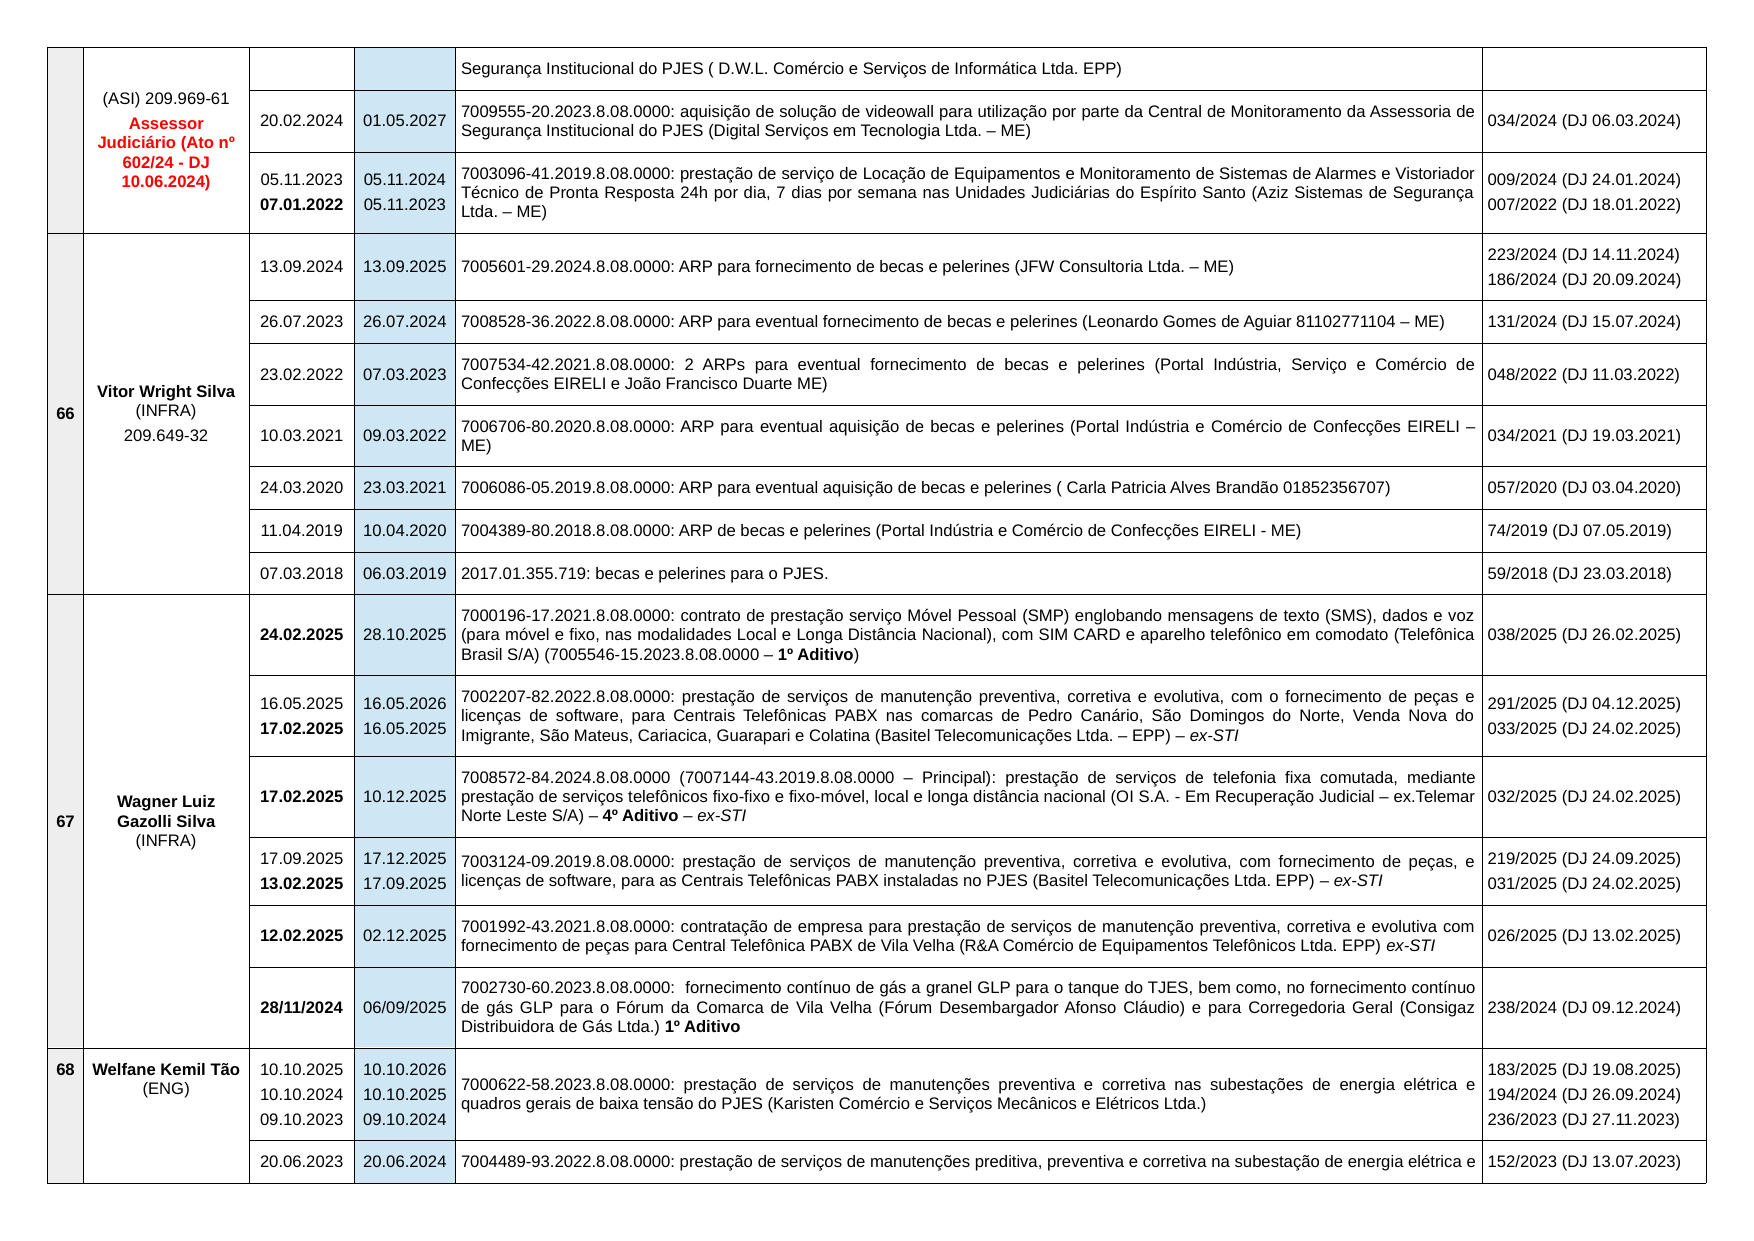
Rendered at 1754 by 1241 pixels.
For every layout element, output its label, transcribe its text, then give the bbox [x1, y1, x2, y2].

table_cell 02.12.2025 [355, 906, 455, 967]
table_cell 10.03.2021 [250, 406, 354, 466]
table_cell 009/2024 (DJ 24.01.2024) 007/2022 (DJ 18.01.2022) [1483, 153, 1706, 233]
table_cell 038/2025 (DJ 26.02.2025) [1483, 595, 1706, 675]
table_cell 74/2019 (DJ 07.05.2019) [1483, 510, 1706, 552]
table_cell 12.02.2025 [250, 906, 354, 967]
table_cell 67 [48, 595, 83, 1047]
table_cell 034/2021 (DJ 19.03.2021) [1483, 406, 1706, 466]
table_cell Wagner Luiz Gazolli Silva (INFRA) [84, 595, 249, 1047]
table_cell 09.03.2022 [355, 406, 455, 466]
table_cell 7006706-80.2020.8.08.0000: ARP para eventual aquisição de becas e pelerines (Portal Indústria e Comércio de Confecções EIRELI – ME) [456, 406, 1482, 466]
table_cell 17.12.2025 17.09.2025 [355, 838, 455, 905]
table_cell 7002730-60.2023.8.08.0000: fornecimento contínuo de gás a granel GLP para o tanque do TJES, bem como, no fornecimento contínuo de gás GLP para o Fórum da Comarca de Vila Velha (Fórum Desembargador Afonso Cláudio) e para Corregedoria Geral (Consigaz Distribuidora de Gás Ltda.) 1º Aditivo [456, 968, 1482, 1047]
table_cell [355, 48, 455, 90]
table_cell 034/2024 (DJ 06.03.2024) [1483, 91, 1706, 152]
table_cell 7008528-36.2022.8.08.0000: ARP para eventual fornecimento de becas e pelerines (Leonardo Gomes de Aguiar 81102771104 – ME) [456, 301, 1482, 343]
table_cell 7009555-20.2023.8.08.0000: aquisição de solução de videowall para utilização por parte da Central de Monitoramento da Assessoria de Segurança Institucional do PJES (Digital Serviços em Tecnologia Ltda. – ME) [456, 91, 1482, 152]
table_cell [48, 48, 83, 233]
table_cell 11.04.2019 [250, 510, 354, 552]
table_cell 28.10.2025 [355, 595, 455, 675]
table_cell [250, 48, 354, 90]
table_cell 10.10.2025 10.10.2024 09.10.2023 [250, 1049, 354, 1140]
table_cell Welfane Kemil Tão (ENG) [84, 1049, 249, 1183]
table_cell 17.02.2025 [250, 757, 354, 837]
table_cell 24.03.2020 [250, 467, 354, 509]
table_cell 24.02.2025 [250, 595, 354, 675]
table_cell 10.10.2026 10.10.2025 09.10.2024 [355, 1049, 455, 1140]
table_cell 07.03.2018 [250, 553, 354, 594]
table_cell 183/2025 (DJ 19.08.2025) 194/2024 (DJ 26.09.2024) 236/2023 (DJ 27.11.2023) [1483, 1049, 1706, 1140]
table_cell 152/2023 (DJ 13.07.2023) [1483, 1141, 1706, 1183]
table_cell 13.09.2024 [250, 234, 354, 300]
table_cell 23.03.2021 [355, 467, 455, 509]
table_cell 01.05.2027 [355, 91, 455, 152]
table_cell 23.02.2022 [250, 344, 354, 405]
table_cell 13.09.2025 [355, 234, 455, 300]
table_cell 7002207-82.2022.8.08.0000: prestação de serviços de manutenção preventiva, corretiva e evolutiva, com o fornecimento de peças e licenças de software, para Centrais Telefônicas PABX nas comarcas de Pedro Canário, São Domingos do Norte, Venda Nova do Imigrante, São Mateus, Cariacica, Guarapari e Colatina (Basitel Telecomunicações Ltda. – EPP) – ex-STI [456, 676, 1482, 756]
table_cell 026/2025 (DJ 13.02.2025) [1483, 906, 1706, 967]
table_cell 16.05.2025 17.02.2025 [250, 676, 354, 756]
table_cell 06/09/2025 [355, 968, 455, 1047]
table_cell 2017.01.355.719: becas e pelerines para o PJES. [456, 553, 1482, 594]
table_cell 20.06.2024 [355, 1141, 455, 1183]
table_cell 057/2020 (DJ 03.04.2020) [1483, 467, 1706, 509]
table_cell 05.11.2024 05.11.2023 [355, 153, 455, 233]
table_cell 7004389-80.2018.8.08.0000: ARP de becas e pelerines (Portal Indústria e Comércio de Confecções EIRELI - ME) [456, 510, 1482, 552]
table_cell 131/2024 (DJ 15.07.2024) [1483, 301, 1706, 343]
table_cell Segurança Institucional do PJES ( D.W.L. Comércio e Serviços de Informática Ltda. EPP) [456, 48, 1482, 90]
table_cell 20.06.2023 [250, 1141, 354, 1183]
table_cell 06.03.2019 [355, 553, 455, 594]
table_cell 7006086-05.2019.8.08.0000: ARP para eventual aquisição de becas e pelerines ( Carla Patricia Alves Brandão 01852356707) [456, 467, 1482, 509]
table_cell 7001992-43.2021.8.08.0000: contratação de empresa para prestação de serviços de manutenção preventiva, corretiva e evolutiva com fornecimento de peças para Central Telefônica PABX de Vila Velha (R&A Comércio de Equipamentos Telefônicos Ltda. EPP) ex-STI [456, 906, 1482, 967]
table_cell 26.07.2023 [250, 301, 354, 343]
table_cell 7000196-17.2021.8.08.0000: contrato de prestação serviço Móvel Pessoal (SMP) englobando mensagens de texto (SMS), dados e voz (para móvel e fixo, nas modalidades Local e Longa Distância Nacional), com SIM CARD e aparelho telefônico em comodato (Telefônica Brasil S/A) (7005546-15.2023.8.08.0000 – 1º Aditivo) [456, 595, 1482, 675]
table_cell 07.03.2023 [355, 344, 455, 405]
table_cell 10.12.2025 [355, 757, 455, 837]
table_cell 238/2024 (DJ 09.12.2024) [1483, 968, 1706, 1047]
table_cell 05.11.2023 07.01.2022 [250, 153, 354, 233]
table_cell 7004489-93.2022.8.08.0000: prestação de serviços de manutenções preditiva, preventiva e corretiva na subestação de energia elétrica e [456, 1141, 1482, 1183]
table_cell 7008572-84.2024.8.08.0000 (7007144-43.2019.8.08.0000 – Principal): prestação de serviços de telefonia fixa comutada, mediante prestação de serviços telefônicos fixo-fixo e fixo-móvel, local e longa distância nacional (OI S.A. - Em Recuperação Judicial – ex.Telemar Norte Leste S/A) – 4º Aditivo – ex-STI [456, 757, 1482, 837]
table_cell 17.09.2025 13.02.2025 [250, 838, 354, 905]
table_cell 223/2024 (DJ 14.11.2024) 186/2024 (DJ 20.09.2024) [1483, 234, 1706, 300]
table_cell 59/2018 (DJ 23.03.2018) [1483, 553, 1706, 594]
table_cell 7003124-09.2019.8.08.0000: prestação de serviços de manutenção preventiva, corretiva e evolutiva, com fornecimento de peças, e licenças de software, para as Centrais Telefônicas PABX instaladas no PJES (Basitel Telecomunicações Ltda. EPP) – ex-STI [456, 838, 1482, 905]
table_cell 032/2025 (DJ 24.02.2025) [1483, 757, 1706, 837]
table_cell 7005601-29.2024.8.08.0000: ARP para fornecimento de becas e pelerines (JFW Consultoria Ltda. – ME) [456, 234, 1482, 300]
table_cell 28/11/2024 [250, 968, 354, 1047]
table_cell 291/2025 (DJ 04.12.2025) 033/2025 (DJ 24.02.2025) [1483, 676, 1706, 756]
table_cell 68 [48, 1049, 83, 1183]
table_cell 219/2025 (DJ 24.09.2025) 031/2025 (DJ 24.02.2025) [1483, 838, 1706, 905]
table_cell [1483, 48, 1706, 90]
table_cell 7003096-41.2019.8.08.0000: prestação de serviço de Locação de Equipamentos e Monitoramento de Sistemas de Alarmes e Vistoriador Técnico de Pronta Resposta 24h por dia, 7 dias por semana nas Unidades Judiciárias do Espírito Santo (Aziz Sistemas de Segurança Ltda. – ME) [456, 153, 1482, 233]
table_cell 048/2022 (DJ 11.03.2022) [1483, 344, 1706, 405]
table_cell 7000622-58.2023.8.08.0000: prestação de serviços de manutenções preventiva e corretiva nas subestações de energia elétrica e quadros gerais de baixa tensão do PJES (Karisten Comércio e Serviços Mecânicos e Elétricos Ltda.) [456, 1049, 1482, 1140]
table_cell 16.05.2026 16.05.2025 [355, 676, 455, 756]
table_cell 20.02.2024 [250, 91, 354, 152]
table_cell (ASI) 209.969-61 Assessor Judiciário (Ato nº 602/24 - DJ 10.06.2024) [84, 48, 249, 233]
table_cell 26.07.2024 [355, 301, 455, 343]
table_cell 66 [48, 234, 83, 594]
table_cell 10.04.2020 [355, 510, 455, 552]
table_cell 7007534-42.2021.8.08.0000: 2 ARPs para eventual fornecimento de becas e pelerines (Portal Indústria, Serviço e Comércio de Confecções EIRELI e João Francisco Duarte ME) [456, 344, 1482, 405]
table_cell Vitor Wright Silva (INFRA) 209.649-32 [84, 234, 249, 594]
